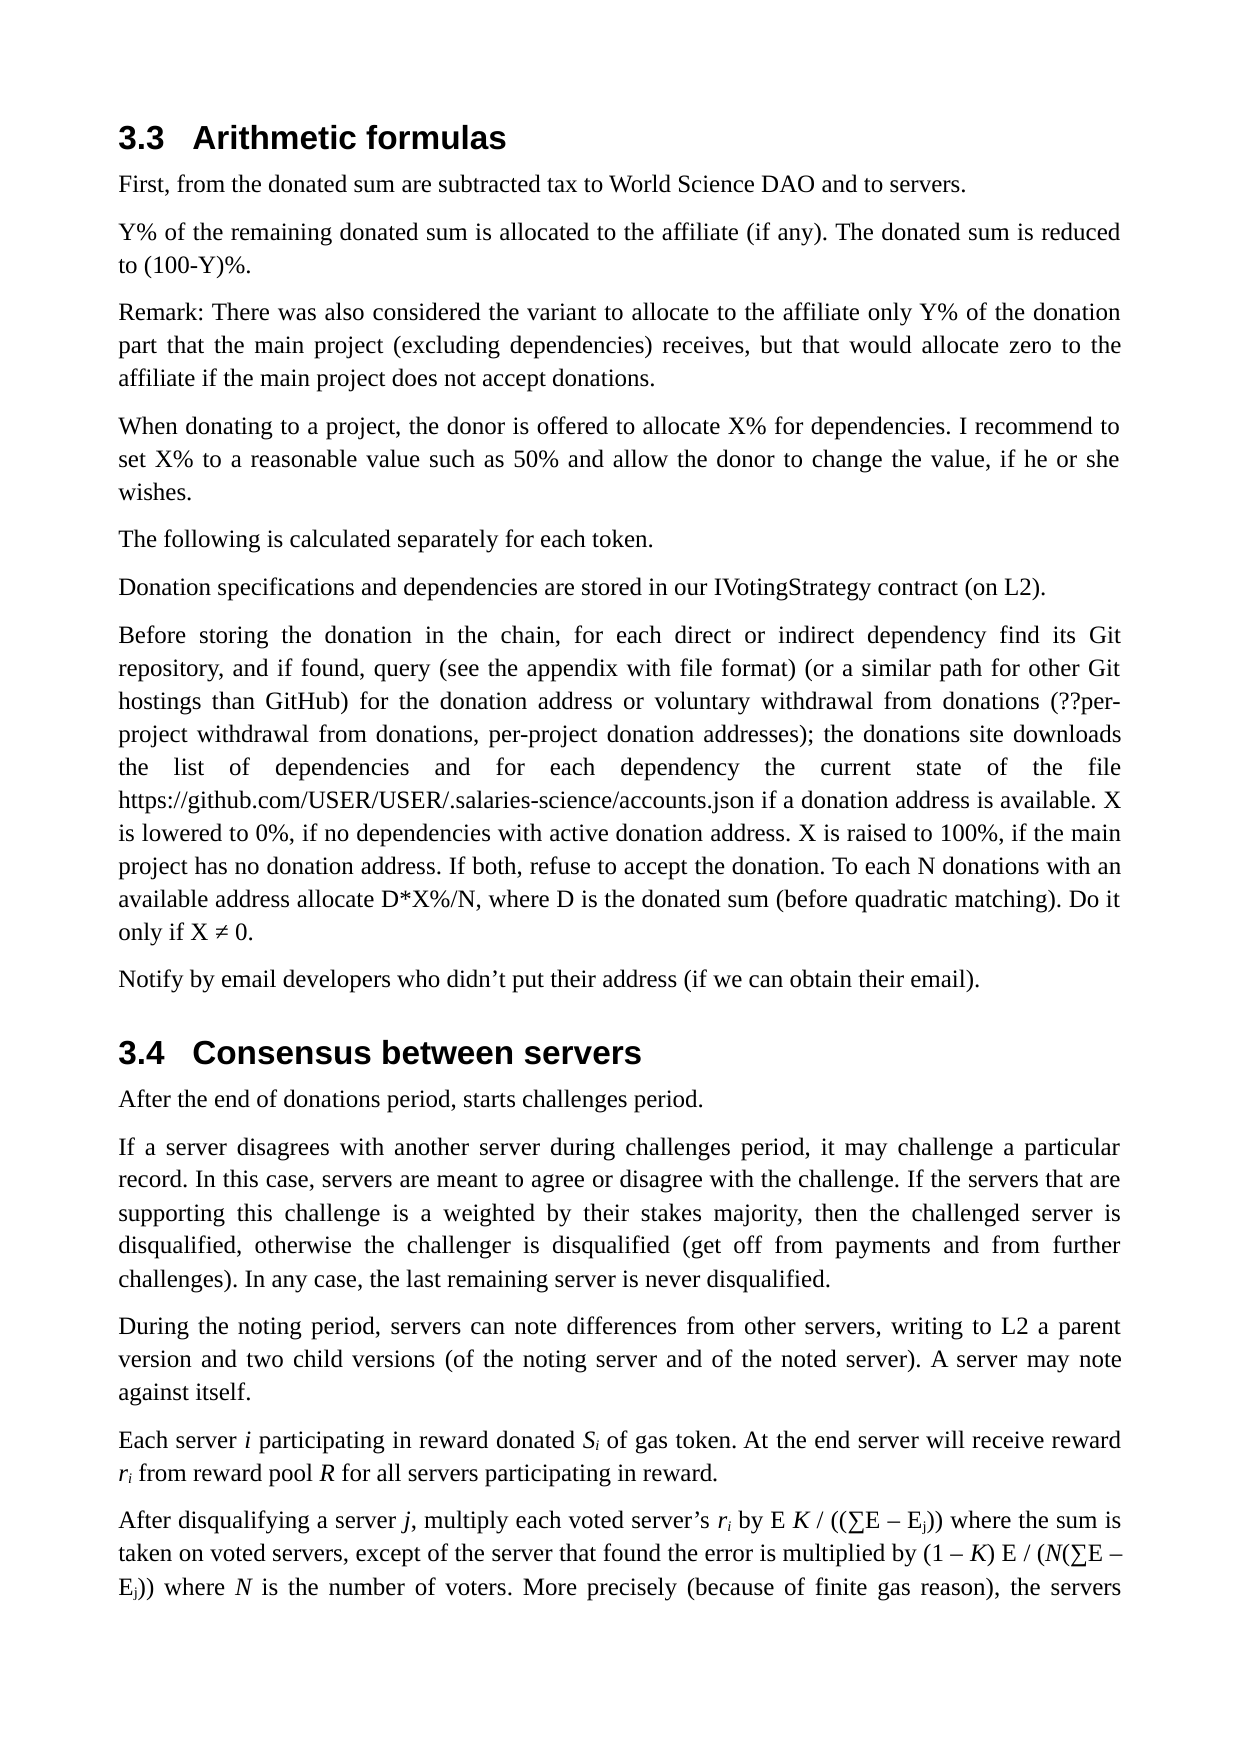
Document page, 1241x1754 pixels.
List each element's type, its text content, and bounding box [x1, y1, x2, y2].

text Y% of the remaining donated sum is allocated to the affiliate (if any). The donated sum is reduced to (100-Y)%. [118, 217, 1122, 278]
text During the noting period, servers can note differences from other servers, writing to L2 a parent version and two child versions (of the noting server and of the noted server). A server may note against itself. [118, 1311, 1122, 1406]
text Donation specifications and dependencies are stored in our IVotingStrategy contract (on L2). [118, 572, 1122, 601]
text After the end of donations period, starts challenges period. [118, 1084, 1122, 1113]
text If a server disagrees with another server during challenges period, it may challenge a particular record. In this case, servers are meant to agree or disagree with the challenge. If the servers that are supporting this challenge is a weighted by their stakes majority, then the challenged server is disqualified, otherwise the challenger is disqualified (get off from payments and from further challenges). In any case, the last remaining server is never disqualified. [118, 1132, 1122, 1292]
text First, from the donated sum are subtracted tax to World Science DAO and to servers. [118, 169, 1122, 198]
text The following is calculated separately for each token. [118, 524, 1122, 553]
text Before storing the donation in the chain, for each direct or indirect dependency find its Git repository, and if found, query (see the appendix with file format) (or a similar path for other Git hostings than GitHub) for the donation address or voluntary withdrawal from donations (??per-project withdrawal from donations, per-project donation addresses); the donations site downloads the list of dependencies and for each dependency the current state of the file https://github.com/USER/USER/.salaries-science/accounts.json if a donation address is available. X is lowered to 0%, if no dependencies with active donation address. X is raised to 100%, if the main project has no donation address. If both, refuse to accept the donation. To each N donations with an available address allocate D*X%/N, where D is the donated sum (before quadratic matching). Do it only if X ≠ 0. [118, 620, 1122, 946]
text Notify by email developers who didn’t put their address (if we can obtain their email). [118, 964, 1122, 993]
subtitle Consensus between servers [118, 1033, 1122, 1071]
text When donating to a project, the donor is offered to allocate X% for dependencies. I recommend to set X% to a reasonable value such as 50% and allow the donor to change the value, if he or she wishes. [118, 411, 1122, 506]
text After disqualifying a server j, multiply each voted server’s ri by E K / ((∑E – Ej)) where the sum is taken on voted servers, except of the server that found the error is multiplied by (1 – K) E / (N(∑E – Ej)) where N is the number of voters. More precisely (because of finite gas reason), the servers [118, 1506, 1122, 1600]
text Remark: There was also considered the variant to allocate to the affiliate only Y% of the donation part that the main project (excluding dependencies) receives, but that would allocate zero to the affiliate if the main project does not accept donations. [118, 297, 1122, 392]
text Each server i participating in reward donated Si of gas token. At the end server will receive reward ri from reward pool R for all servers participating in reward. [118, 1425, 1122, 1487]
subtitle Arithmetic formulas [118, 118, 1122, 157]
